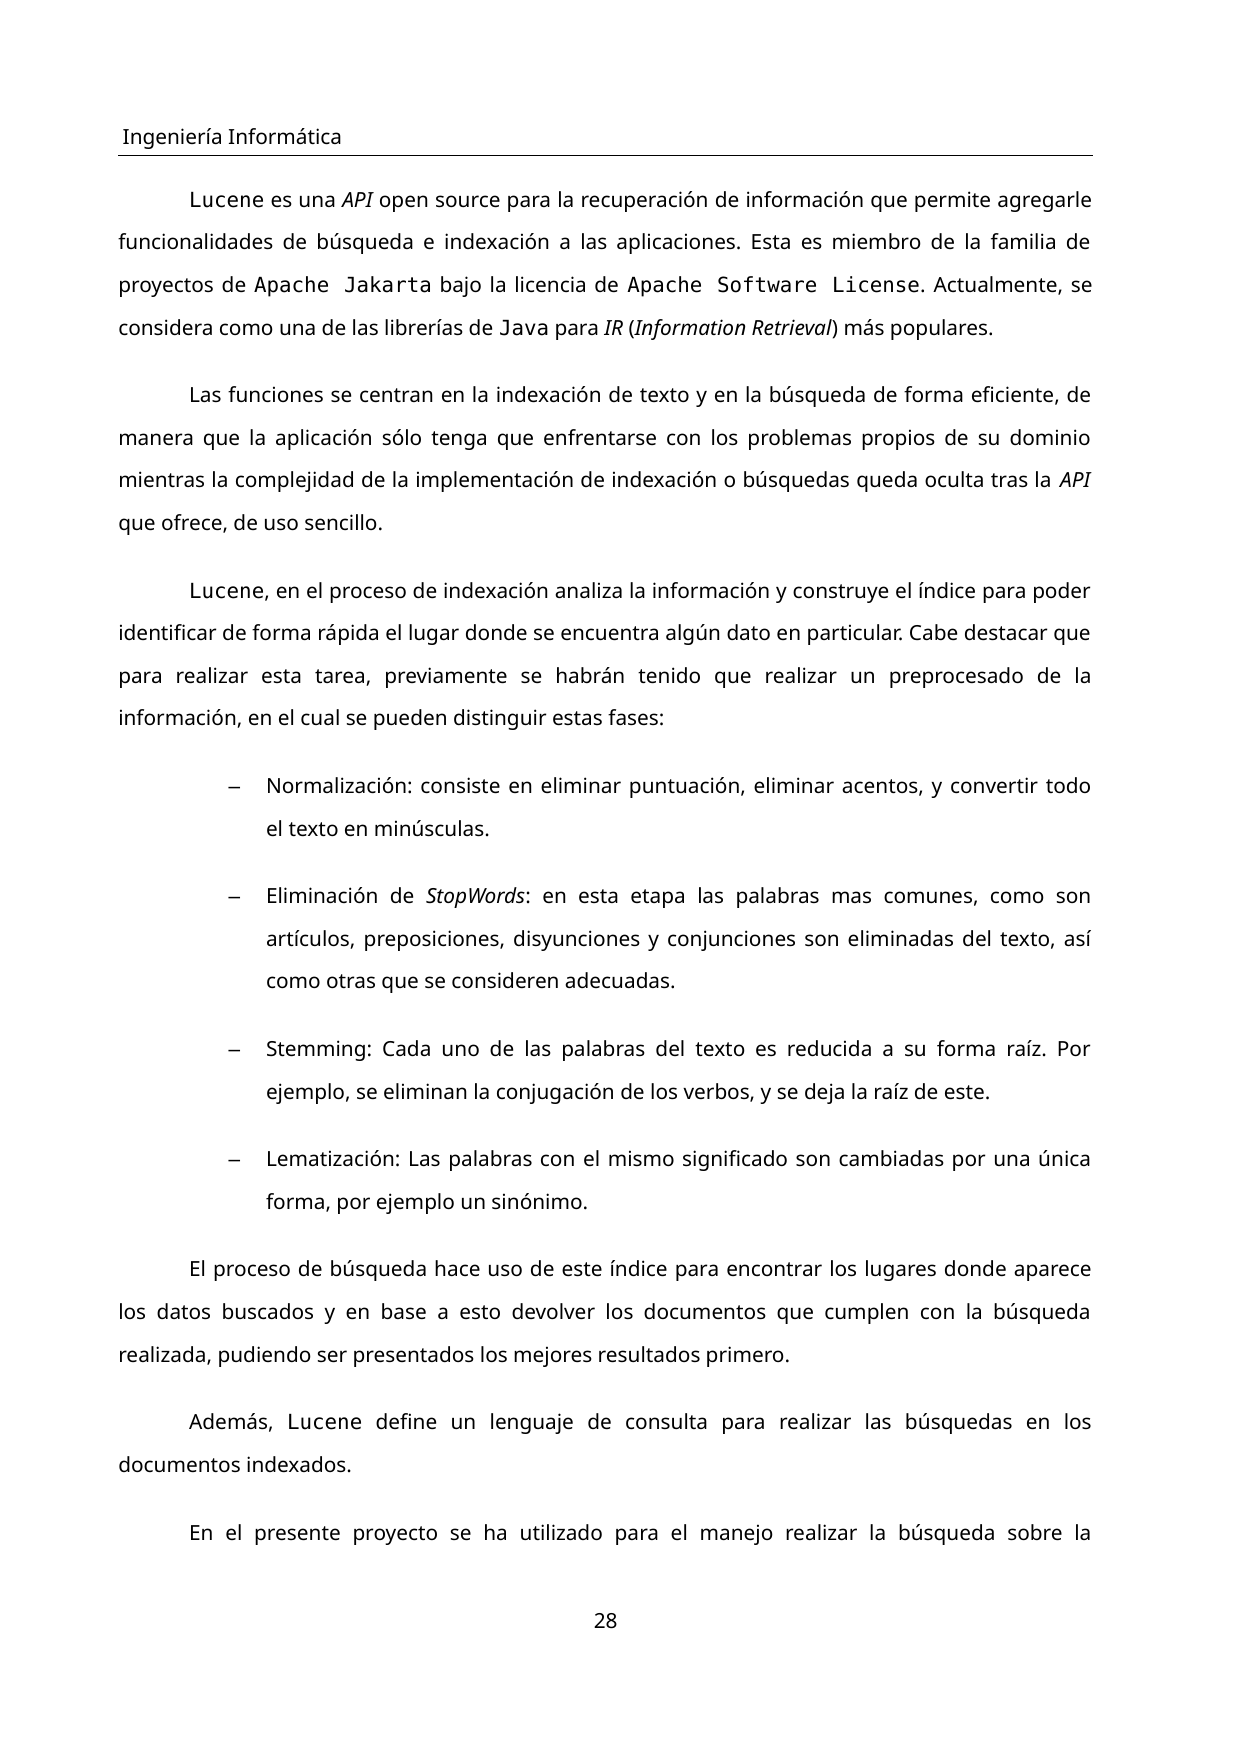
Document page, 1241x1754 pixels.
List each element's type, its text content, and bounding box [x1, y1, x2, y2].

list Normalización: consiste en eliminar puntuación, eliminar acentos, y convertir todo el texto en minúsculas. [228, 771, 1093, 842]
text Además, Lucene define un lenguaje de consulta para realizar las búsquedas en los documentos indexados. [118, 1407, 1093, 1478]
text El proceso de búsqueda hace uso de este índice para encontrar los lugares donde aparece los datos buscados y en base a esto devolver los documentos que cumplen con la búsqueda realizada, pudiendo ser presentados los mejores resultados primero. [118, 1254, 1093, 1368]
text Las funciones se centran en la indexación de texto y en la búsqueda de forma eficiente, de manera que la aplicación sólo tenga que enfrentarse con los problemas propios de su dominio mientras la complejidad de la implementación de indexación o búsquedas queda oculta tras la API que ofrece, de uso sencillo. [118, 380, 1093, 537]
list Stemming: Cada uno de las palabras del texto es reducida a su forma raíz. Por ejemplo, se eliminan la conjugación de los verbos, y se deja la raíz de este. [228, 1034, 1093, 1105]
text En el presente proyecto se ha utilizado para el manejo realizar la búsqueda sobre la [118, 1518, 1093, 1546]
list Eliminación de StopWords: en esta etapa las palabras mas comunes, como son artículos, preposiciones, disyunciones y conjunciones son eliminadas del texto, así como otras que se consideren adecuadas. [228, 881, 1093, 995]
list Lematización: Las palabras con el mismo significado son cambiadas por una única forma, por ejemplo un sinónimo. [228, 1144, 1093, 1215]
text Lucene, en el proceso de indexación analiza la información y construye el índice para poder identificar de forma rápida el lugar donde se encuentra algún dato en particular. Cabe destacar que para realizar esta tarea, previamente se habrán tenido que realizar un preprocesado de la información, en el cual se pueden distinguir estas fases: [118, 576, 1093, 732]
text Lucene es una API open source para la recuperación de información que permite agregarle funcionalidades de búsqueda e indexación a las aplicaciones. Esta es miembro de la familia de proyectos de Apache Jakarta bajo la licencia de Apache Software License. Actualmente, se considera como una de las librerías de Java para IR (Information Retrieval) más populares. [118, 185, 1093, 341]
